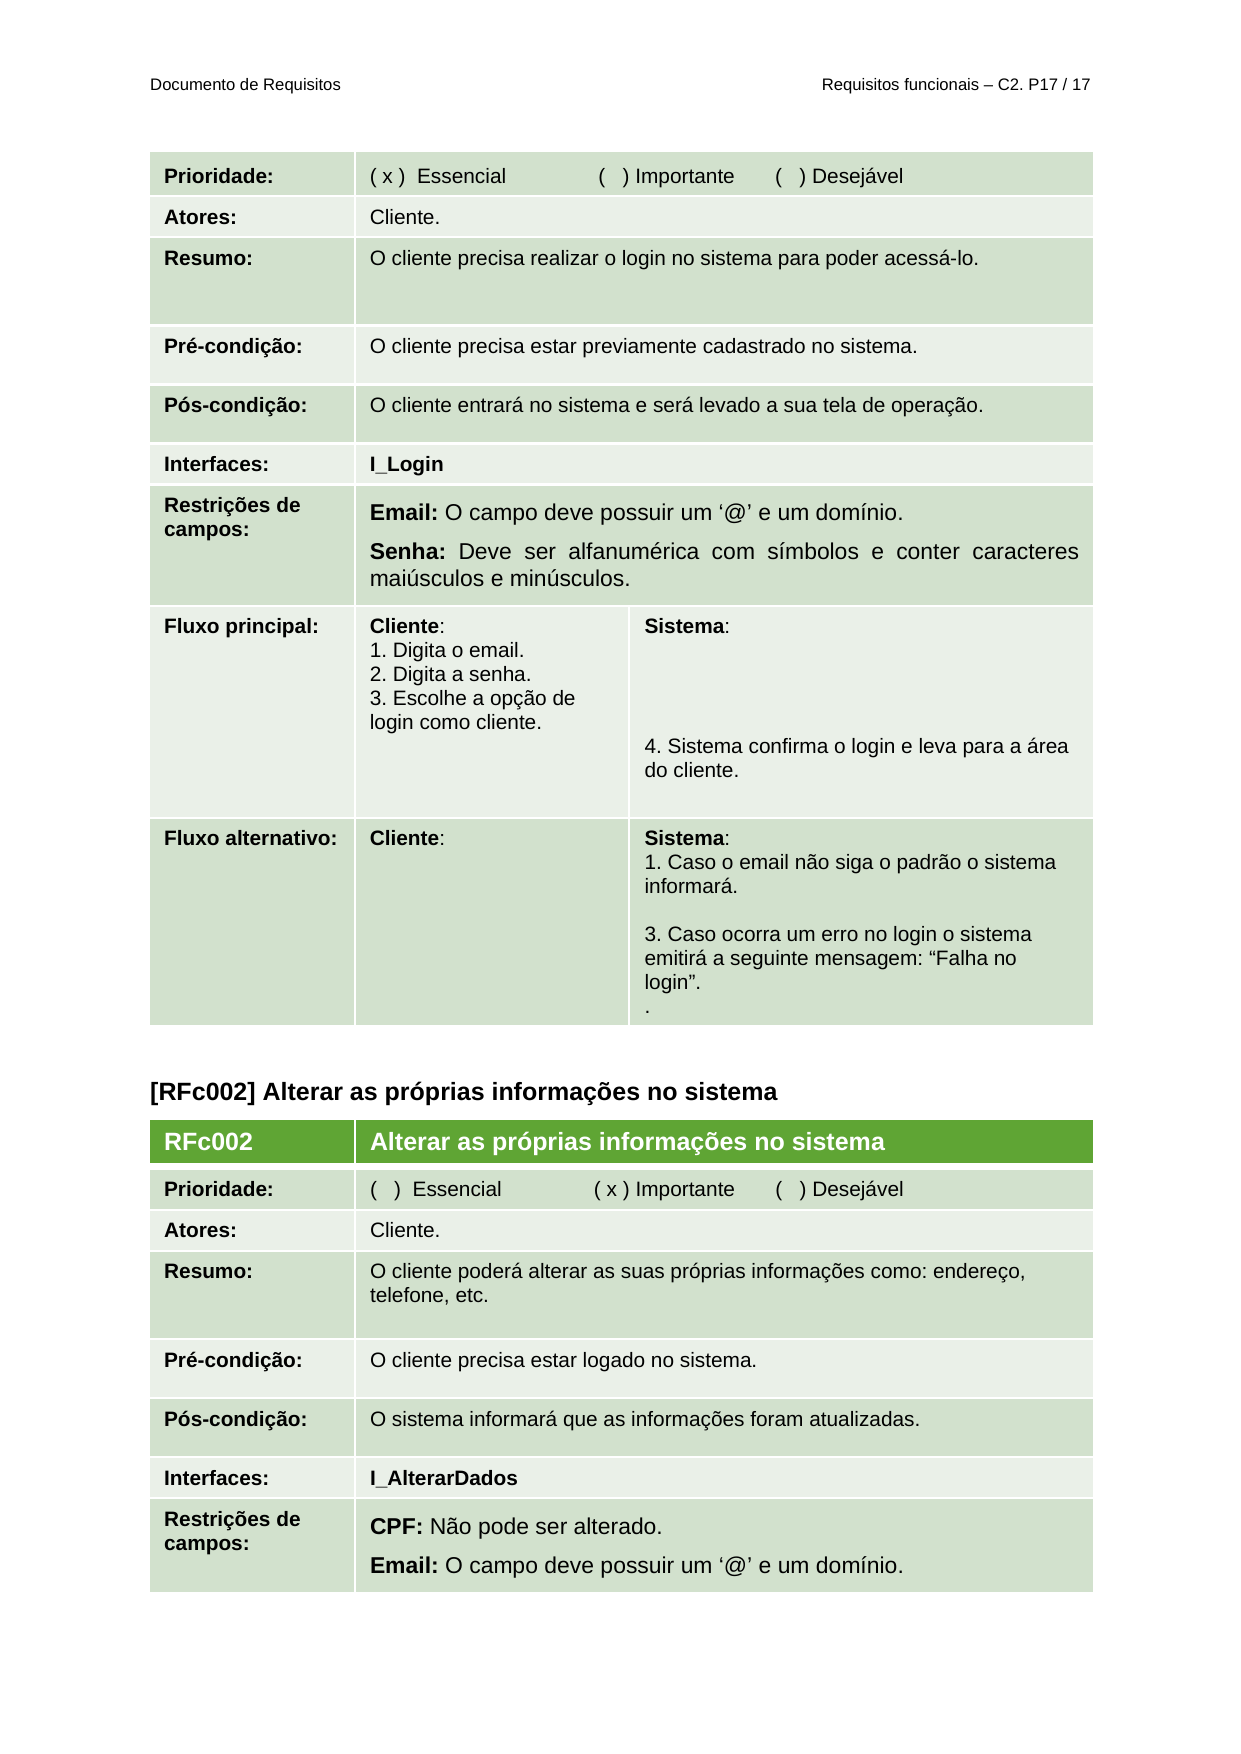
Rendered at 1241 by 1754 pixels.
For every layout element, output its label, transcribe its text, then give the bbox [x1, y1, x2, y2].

table_cell O cliente entrará no sistema e será levado a sua tela de operação. [356, 386, 1093, 442]
table_cell CPF: Não pode ser alterado. Email: O campo deve possuir um ‘@’ e um domínio. [356, 1499, 1093, 1592]
table_cell Fluxo principal: [150, 607, 354, 817]
table_cell Prioridade: [150, 1170, 354, 1209]
table_cell O cliente precisa realizar o login no sistema para poder acessá-lo. [356, 238, 1093, 324]
table_cell O cliente precisa estar previamente cadastrado no sistema. [356, 327, 1093, 383]
table_cell Cliente. [356, 1211, 1093, 1250]
table_cell Pré-condição: [150, 327, 354, 383]
table_header RFc002 [150, 1120, 354, 1163]
table_cell Cliente: [356, 819, 628, 1025]
table_cell O cliente poderá alterar as suas próprias informações como: endereço, telefone, etc. [356, 1252, 1093, 1338]
table_cell Interfaces: [150, 1458, 354, 1497]
table_cell Prioridade: [150, 152, 354, 195]
table_cell Atores: [150, 197, 354, 236]
table_cell I_AlterarDados [356, 1458, 1093, 1497]
table_cell Resumo: [150, 238, 354, 324]
table_cell ( x ) Essencial ( ) Importante ( ) Desejável [356, 152, 1093, 195]
table_cell Restrições de campos: [150, 1499, 354, 1592]
table_header Alterar as próprias informações no sistema [356, 1120, 1093, 1163]
table_cell O cliente precisa estar logado no sistema. [356, 1340, 1093, 1397]
table_cell O sistema informará que as informações foram atualizadas. [356, 1399, 1093, 1456]
text [RFc002] Alterar as próprias informações no sistema [150, 1076, 1090, 1105]
table_cell Resumo: [150, 1252, 354, 1338]
table_cell Atores: [150, 1211, 354, 1250]
table_cell Sistema: 1. Caso o email não siga o padrão o sistema informará. 3. Caso ocorra um erro no login o sistema emitirá a seguinte mensagem: “Falha no login”. . [630, 819, 1093, 1025]
table_cell I_Login [356, 445, 1093, 483]
table_cell ( ) Essencial ( x ) Importante ( ) Desejável [356, 1170, 1093, 1209]
table_cell Cliente. [356, 197, 1093, 236]
table_cell Sistema: 4. Sistema confirma o login e leva para a área do cliente. [630, 607, 1093, 817]
table_cell Pós-condição: [150, 1399, 354, 1456]
table_cell Restrições de campos: [150, 486, 354, 605]
table_cell Cliente: 1. Digita o email. 2. Digita a senha. 3. Escolhe a opção de login como cliente. [356, 607, 628, 817]
table_cell Email: O campo deve possuir um ‘@’ e um domínio. Senha: Deve ser alfanumérica com símbolos e conter caracteres maiúsculos e minúsculos. [356, 486, 1093, 605]
table_cell Pós-condição: [150, 386, 354, 442]
table_cell Interfaces: [150, 445, 354, 483]
table_cell Fluxo alternativo: [150, 819, 354, 1025]
table_cell Pré-condição: [150, 1340, 354, 1397]
